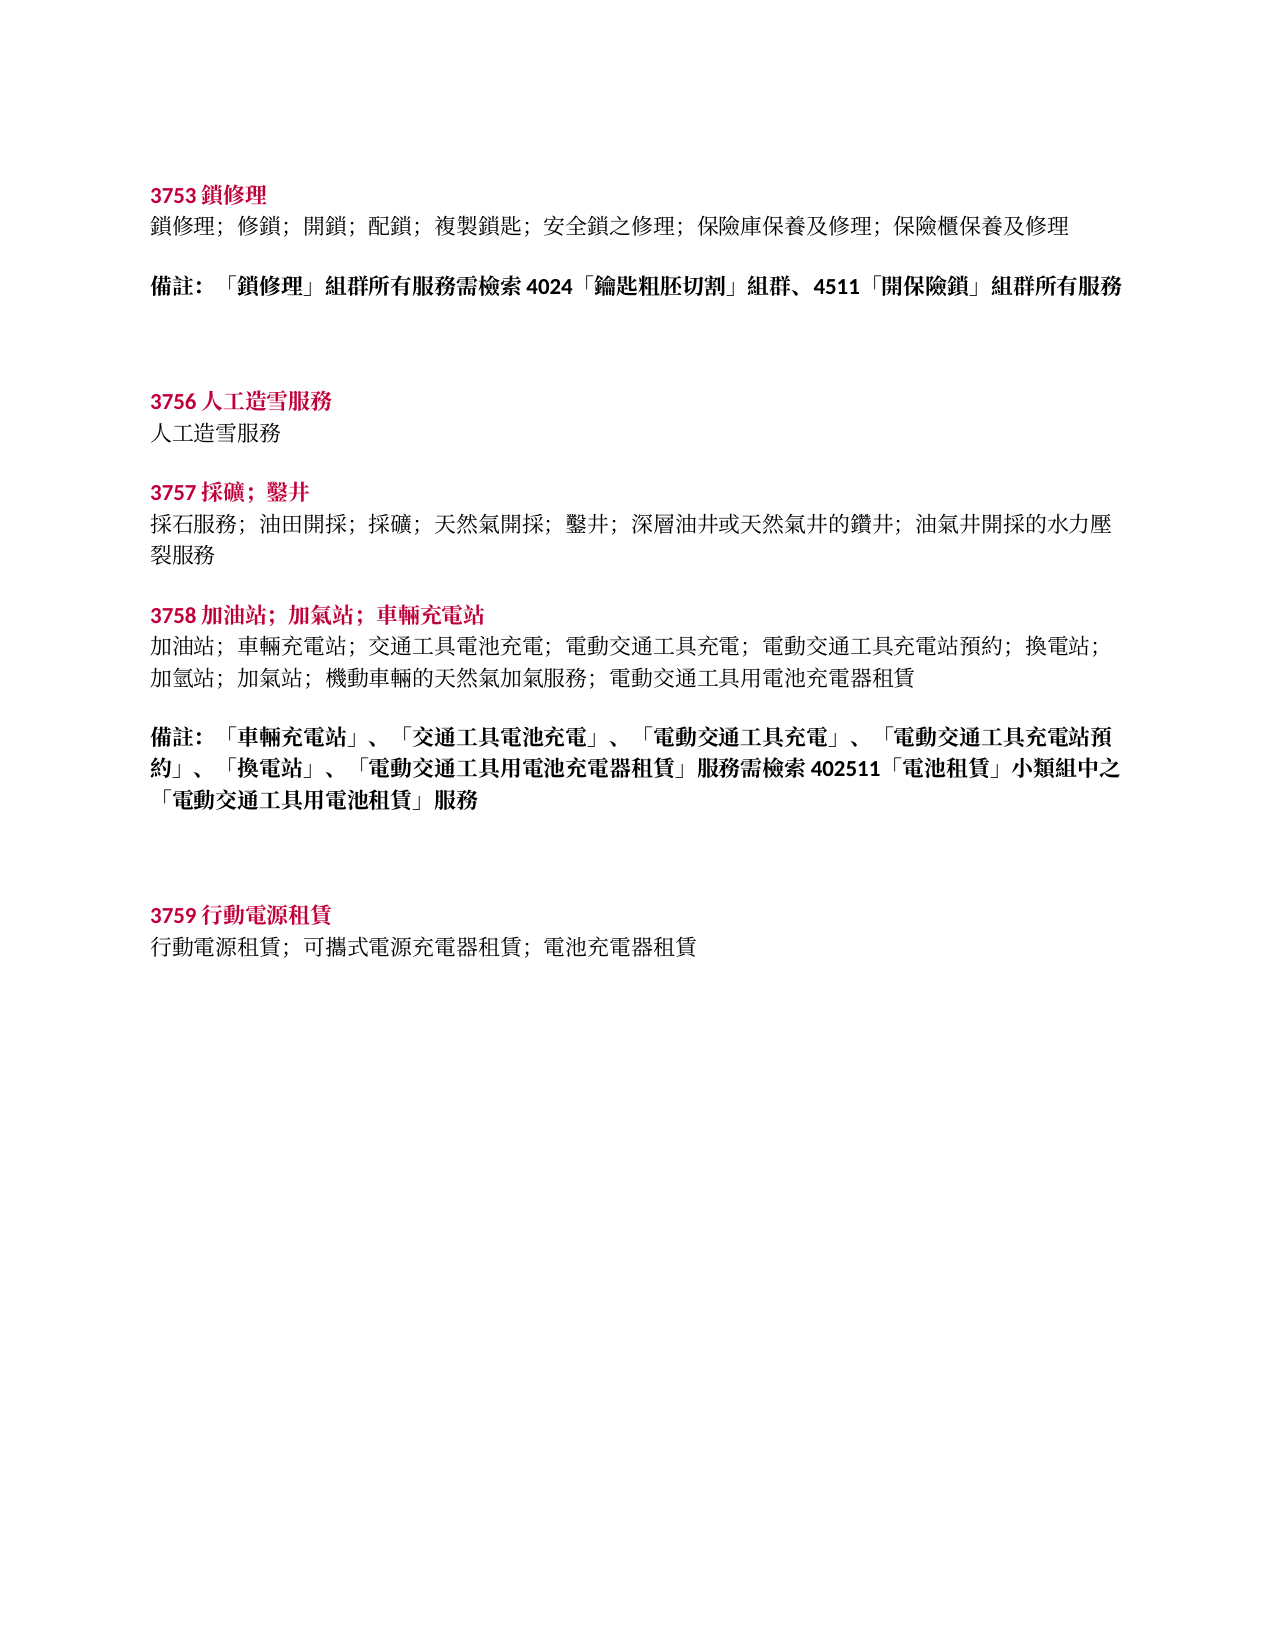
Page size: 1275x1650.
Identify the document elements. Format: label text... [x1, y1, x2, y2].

text 3759行動電源租賃 [150, 871, 1125, 930]
text 人工造雪服務 [150, 416, 1125, 447]
text 3756人工造雪服務 [150, 356, 1125, 416]
text 3753鎖修理 [150, 150, 1125, 209]
text 3757採礦；鑿井 [150, 447, 1125, 507]
text 3758加油站；加氣站；車輛充電站 [150, 570, 1125, 629]
text 備註：「車輛充電站」、「交通工具電池充電」、「電動交通工具充電」、「電動交通工具充電站預約」、「換電站」、「電動交通工具用電池充電器租賃」服務需檢索402511「電池租賃」小類組中之「電動交通工具用電池租賃」服務 [150, 692, 1125, 871]
text 鎖修理；修鎖；開鎖；配鎖；複製鎖匙；安全鎖之修理；保險庫保養及修理；保險櫃保養及修理 [150, 209, 1125, 241]
text 備註：「鎖修理」組群所有服務需檢索4024「鑰匙粗胚切割」組群、4511「開保險鎖」組群所有服務 [150, 241, 1125, 356]
text 加油站；車輛充電站；交通工具電池充電；電動交通工具充電；電動交通工具充電站預約；換電站；加氫站；加氣站；機動車輛的天然氣加氣服務；電動交通工具用電池充電器租賃 [150, 629, 1125, 692]
text 採石服務；油田開採；採礦；天然氣開採；鑿井；深層油井或天然氣井的鑽井；油氣井開採的水力壓裂服務 [150, 507, 1125, 570]
text 行動電源租賃；可攜式電源充電器租賃；電池充電器租賃 [150, 930, 1125, 962]
